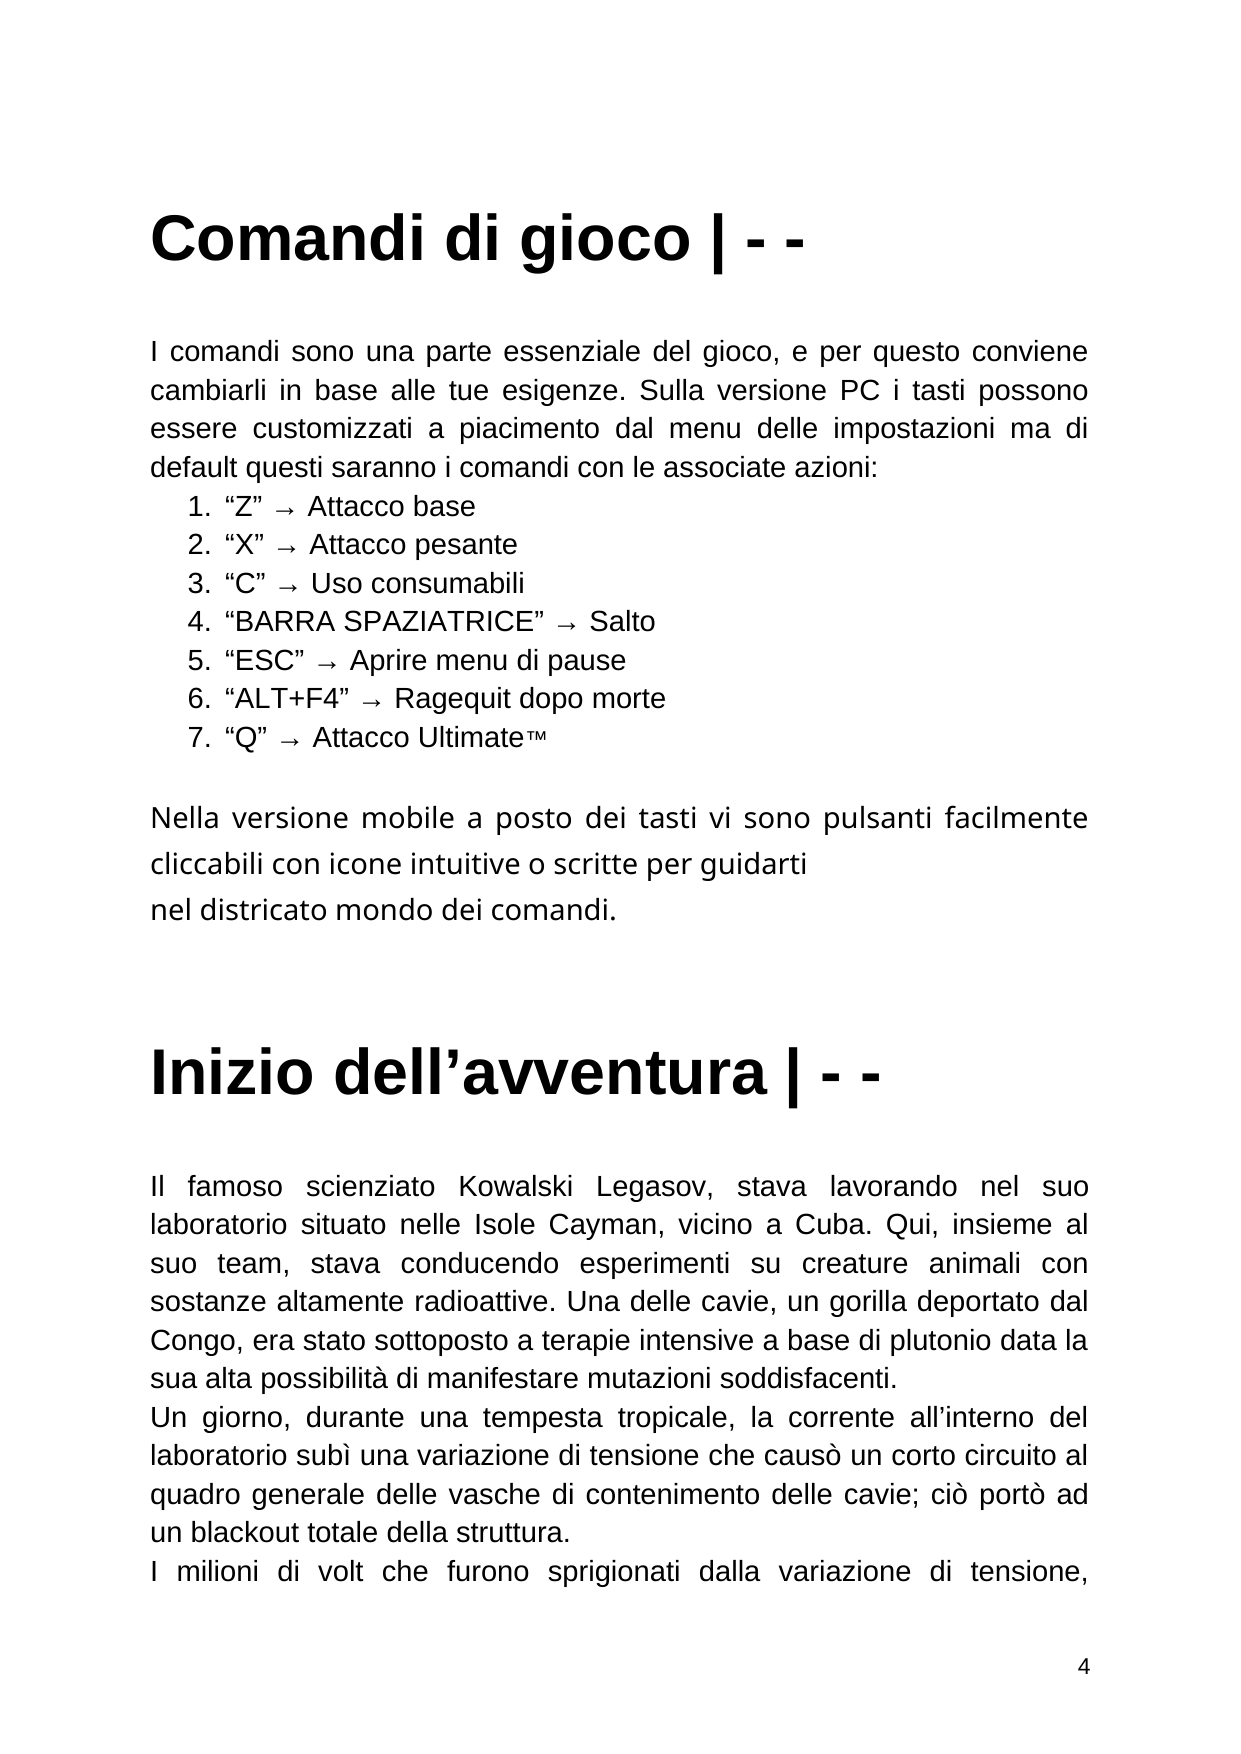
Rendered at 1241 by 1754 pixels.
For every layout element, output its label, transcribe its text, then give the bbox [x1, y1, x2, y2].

list “BARRA SPAZIATRICE” → Salto [187, 604, 1090, 638]
list “Z” → Attacco base [187, 489, 1090, 522]
list “Q” → Attacco Ultimate™ [187, 720, 1090, 753]
text Comandi di gioco | - - [150, 199, 1090, 274]
text I milioni di volt che furono sprigionati dalla variazione di tensione, [150, 1554, 1090, 1587]
text Un giorno, durante una tempesta tropicale, la corrente all’interno del laboratorio subì una variazione di tensione che causò un corto circuito al quadro generale delle vasche di contenimento delle cavie; ciò portò ad un blackout totale della struttura. [150, 1400, 1090, 1549]
text nel districato mondo dei comandi. [150, 889, 1090, 928]
text Nella versione mobile a posto dei tasti vi sono pulsanti facilmente cliccabili con icone intuitive o scritte per guidarti [150, 798, 1090, 883]
text Inizio dell’avventura | - - [150, 1034, 1090, 1108]
text I comandi sono una parte essenziale del gioco, e per questo conviene cambiarli in base alle tue esigenze. Sulla versione PC i tasti possono essere customizzati a piacimento dal menu delle impostazioni ma di default questi saranno i comandi con le associate azioni: [150, 334, 1090, 484]
text Il famoso scienziato Kowalski Legasov, stava lavorando nel suo laboratorio situato nelle Isole Cayman, vicino a Cuba. Qui, insieme al suo team, stava conducendo esperimenti su creature animali con sostanze altamente radioattive. Una delle cavie, un gorilla deportato dal Congo, era stato sottoposto a terapie intensive a base di plutonio data la sua alta possibilità di manifestare mutazioni soddisfacenti. [150, 1168, 1090, 1395]
list “C” → Uso consumabili [187, 566, 1090, 599]
list “X” → Attacco pesante [187, 527, 1090, 561]
list “ALT+F4” → Ragequit dopo morte [187, 681, 1090, 715]
list “ESC” → Aprire menu di pause [187, 643, 1090, 676]
